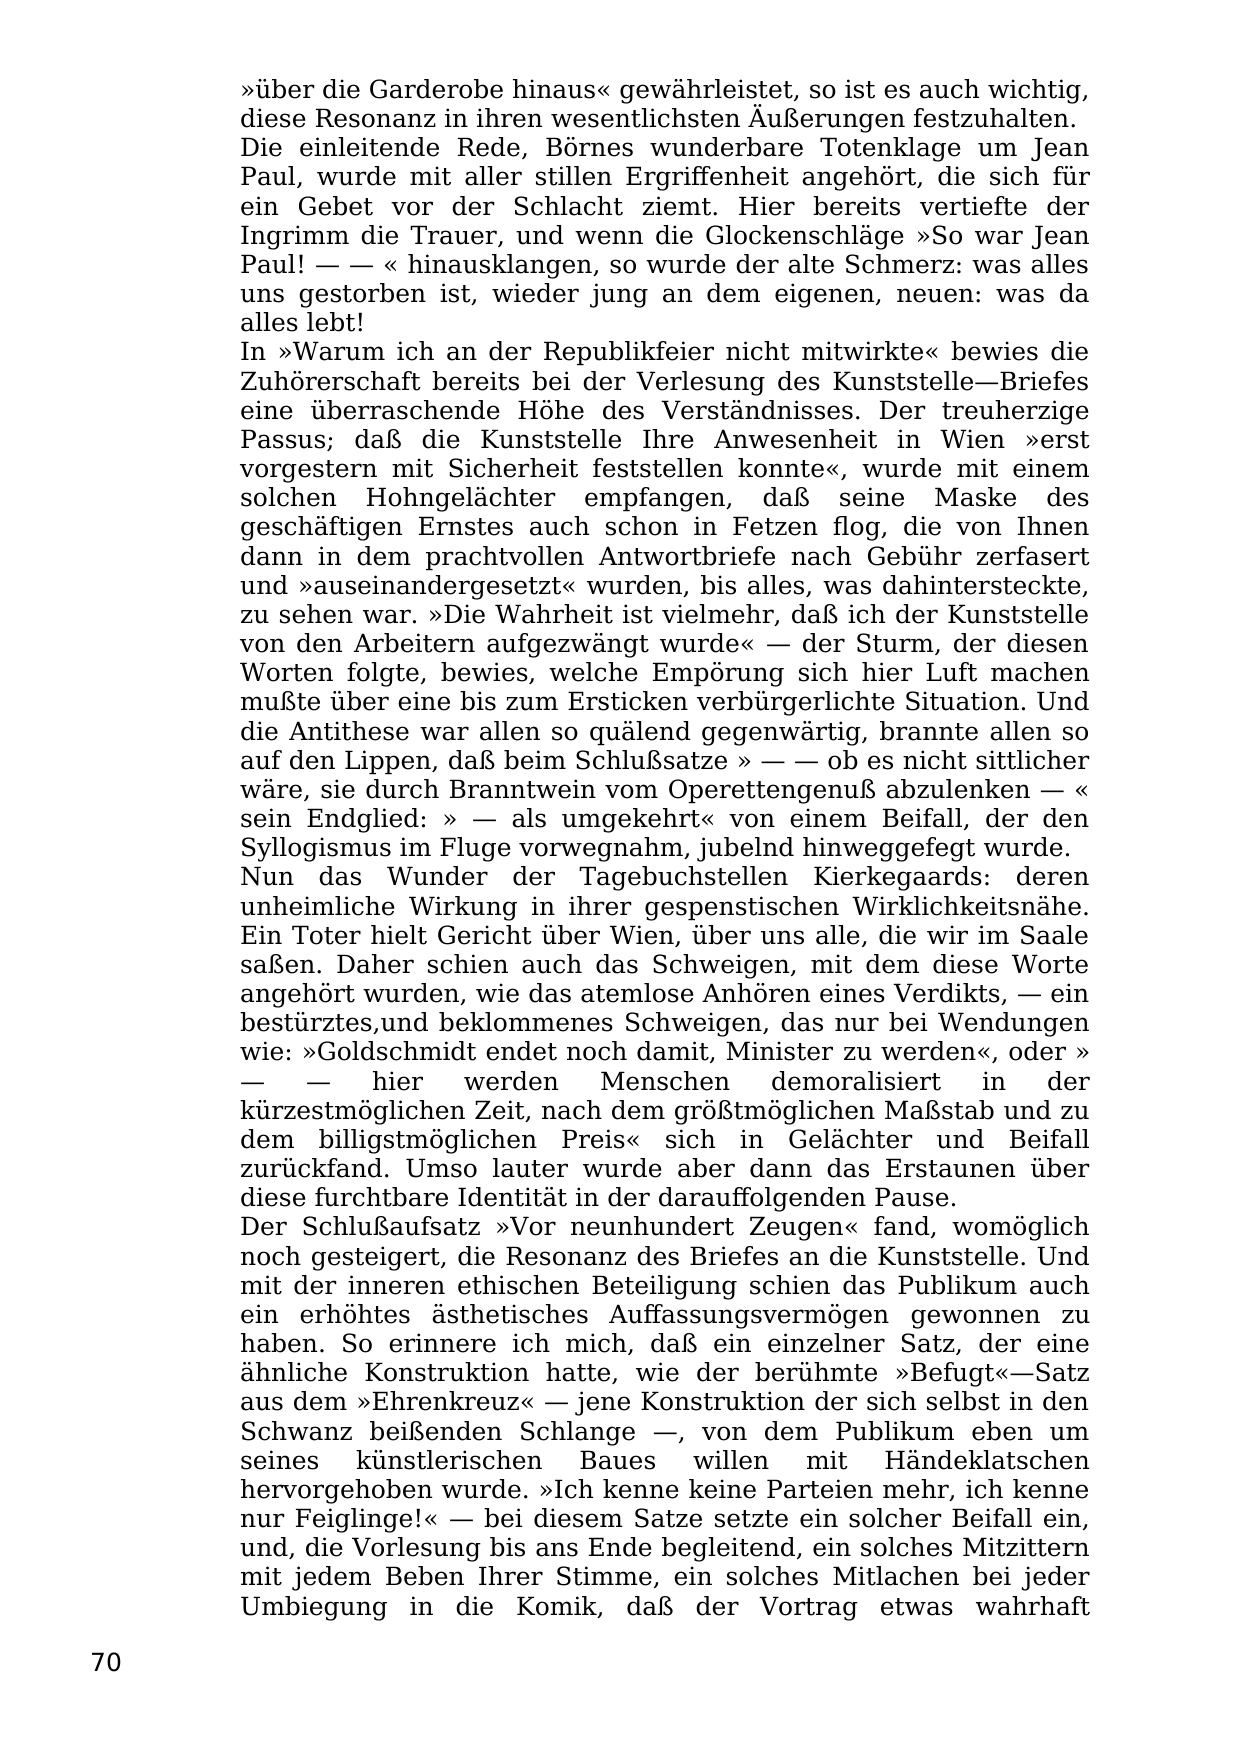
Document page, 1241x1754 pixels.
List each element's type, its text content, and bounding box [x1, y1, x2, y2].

text Der Schlußaufsatz »Vor neunhundert Zeugen« fand, womöglich noch gesteigert, die Resonanz des Briefes an die Kunststelle. Und mit der inneren ethischen Beteiligung schien das Publikum auch ein erhöhtes ästhetisches Auffassungsvermögen gewonnen zu haben. So erinnere ich mich, daß ein einzelner Satz, der eine ähnliche Konstruktion hatte, wie der berühmte »Befugt«—Satz aus dem »Ehrenkreuz« — jene Konstruktion der sich selbst in den Schwanz beißenden Schlange —, von dem Publikum eben um seines künstlerischen Baues willen mit Händeklatschen hervorgehoben wurde. »Ich kenne keine Parteien mehr, ich kenne nur Feiglinge!« — bei diesem Satze setzte ein solcher Beifall ein, und, die Vorlesung bis ans Ende begleitend, ein solches Mitzittern mit jedem Beben Ihrer Stimme, ein solches Mitlachen bei jeder Umbiegung in die Komik, daß der Vortrag etwas wahrhaft [240, 1212, 1091, 1621]
text In »Warum ich an der Republikfeier nicht mitwirkte« bewies die Zuhörerschaft bereits bei der Verlesung des Kunststelle—Briefes eine überraschende Höhe des Verständnisses. Der treuherzige Passus; daß die Kunststelle Ihre Anwesenheit in Wien »erst vorgestern mit Sicherheit feststellen konnte«, wurde mit einem solchen Hohngelächter empfangen, daß seine Maske des geschäftigen Ernstes auch schon in Fetzen flog, die von Ihnen dann in dem prachtvollen Antwortbriefe nach Gebühr zerfasert und »auseinandergesetzt« wurden, bis alles, was dahintersteckte, zu sehen war. »Die Wahrheit ist vielmehr, daß ich der Kunststelle von den Arbeitern aufgezwängt wurde« — der Sturm, der diesen Worten folgte, bewies, welche Empörung sich hier Luft machen mußte über eine bis zum Ersticken verbürgerlichte Situation. Und die Antithese war allen so quälend gegenwärtig, brannte allen so auf den Lippen, daß beim Schlußsatze » — — ob es nicht sittlicher wäre, sie durch Branntwein vom Operettengenuß abzulenken — « sein Endglied: » — als umgekehrt« von einem Beifall, der den Syllogismus im Fluge vorwegnahm, jubelnd hinweggefegt wurde. [240, 337, 1091, 862]
text Nun das Wunder der Tagebuchstellen Kierkegaards: deren unheimliche Wirkung in ihrer gespenstischen Wirklichkeitsnähe. Ein Toter hielt Gericht über Wien, über uns alle, die wir im Saale saßen. Daher schien auch das Schweigen, mit dem diese Worte angehört wurden, wie das atemlose Anhören eines Verdikts, — ein bestürztes,und beklommenes Schweigen, das nur bei Wendungen wie: »Goldschmidt endet noch damit, Minister zu werden«, oder » — — hier werden Menschen demoralisiert in der kürzestmöglichen Zeit, nach dem größtmöglichen Maßstab und zu dem billigstmöglichen Preis« sich in Gelächter und Beifall zurückfand. Umso lauter wurde aber dann das Erstaunen über diese furchtbare Identität in der darauffolgenden Pause. [240, 862, 1091, 1212]
text Die einleitende Rede, Börnes wunderbare Totenklage um Jean Paul, wurde mit aller stillen Ergriffenheit angehört, die sich für ein Gebet vor der Schlacht ziemt. Hier bereits vertiefte der Ingrimm die Trauer, und wenn die Glockenschläge »So war Jean Paul! — — « hinausklangen, so wurde der alte Schmerz: was alles uns gestorben ist, wieder jung an dem eigenen, neuen: was da alles lebt! [240, 133, 1091, 337]
text »über die Garderobe hinaus« gewährleistet, so ist es auch wichtig, diese Resonanz in ihren wesentlichsten Äußerungen festzuhalten. [240, 75, 1091, 133]
